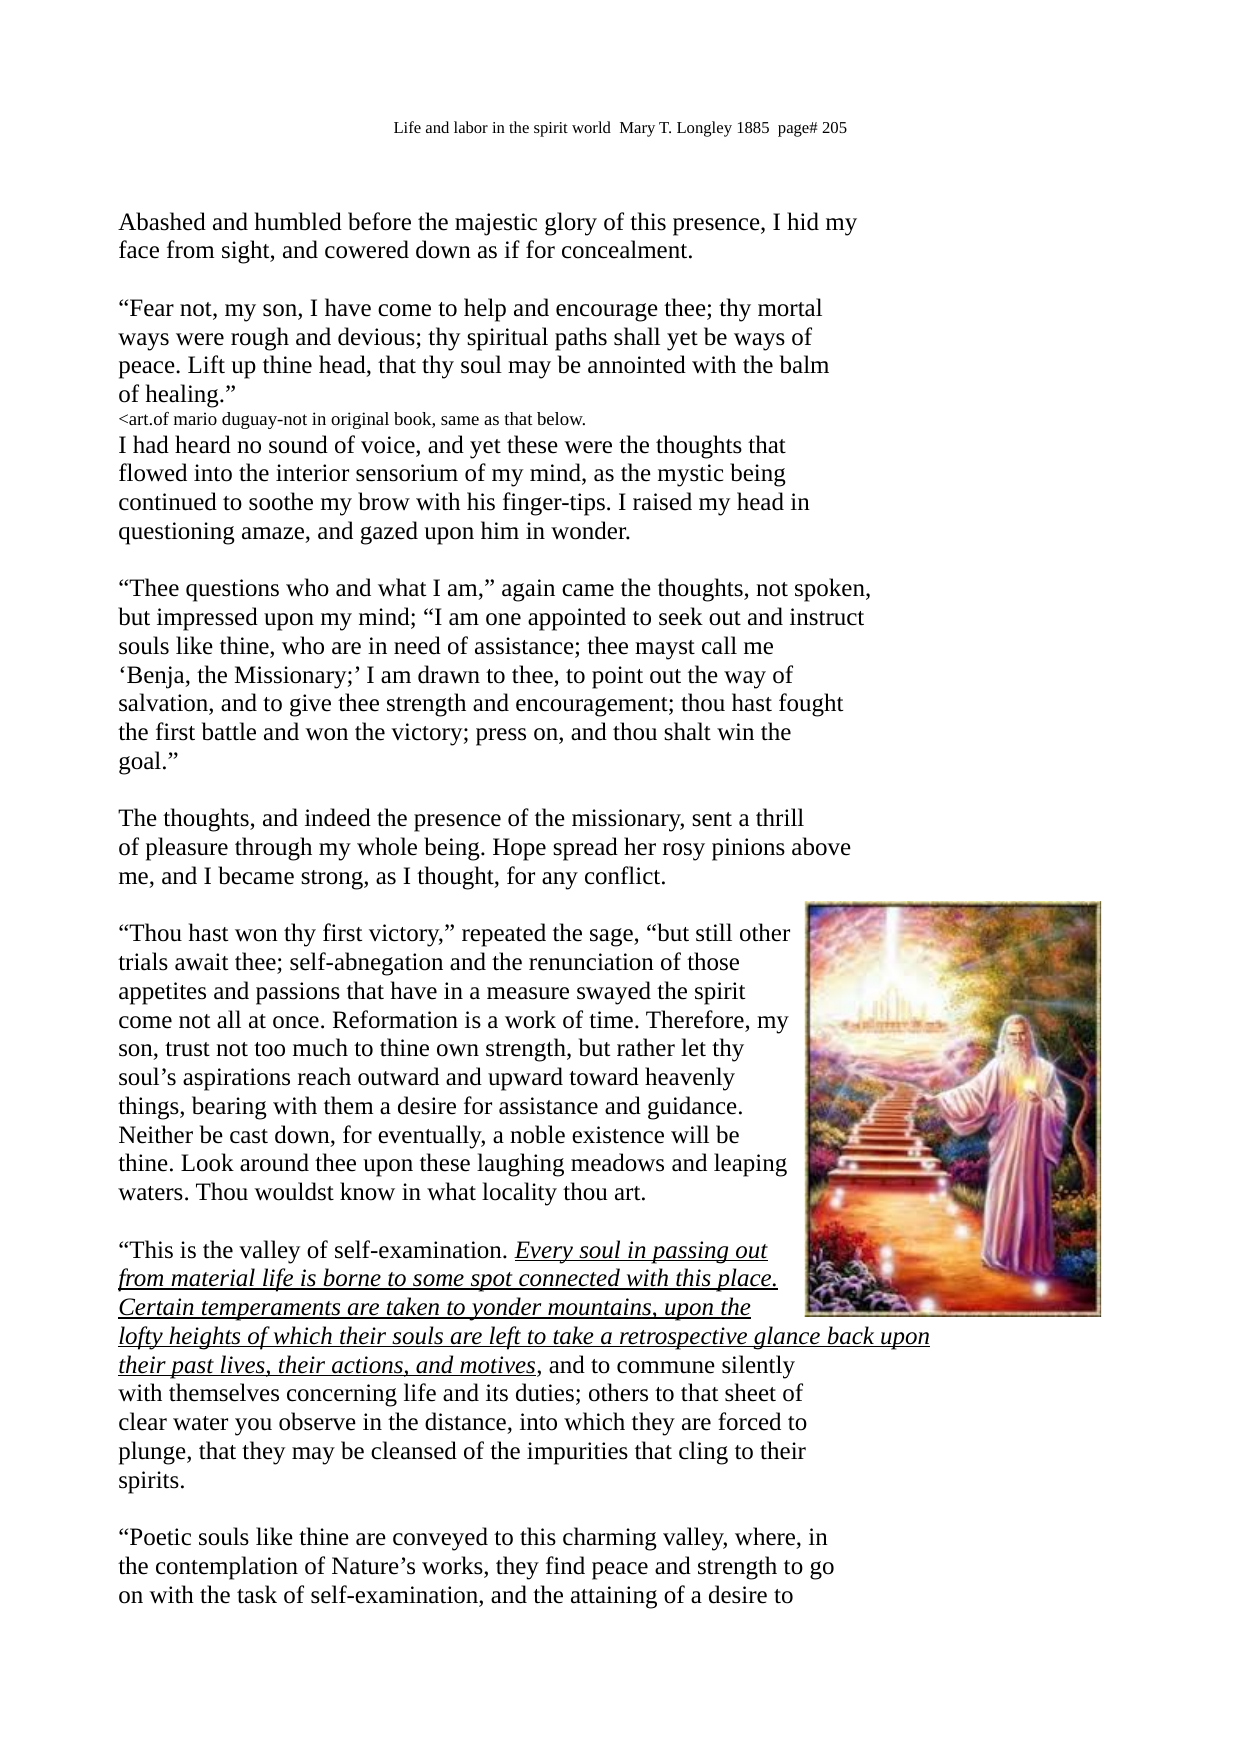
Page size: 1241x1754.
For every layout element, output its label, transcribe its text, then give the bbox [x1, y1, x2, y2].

text salvation, and to give thee strength and encouragement; thou hast fought [118, 688, 1122, 717]
text flowed into the interior sensorium of my mind, as the mystic being [118, 458, 1122, 487]
text peace. Lift up thine head, that thy soul may be annointed with the balm [118, 351, 1122, 379]
text face from sight, and cowered down as if for concealment. [118, 236, 1122, 264]
text The thoughts, and indeed the presence of the missionary, sent a thrill [118, 803, 1122, 832]
text the contemplation of Nature’s works, they find peace and strength to go [118, 1551, 1122, 1580]
text “Thou hast won thy first victory,” repeated the sage, “but still other [118, 918, 804, 947]
text Abashed and humbled before the majestic glory of this presence, I hid my [118, 207, 1122, 236]
text me, and I became strong, as I thought, for any conflict. [118, 861, 1122, 890]
text ‘Benja, the Missionary;’ I am drawn to thee, to point out the way of [118, 660, 1122, 688]
text clear water you observe in the distance, into which they are forced to [118, 1407, 1122, 1436]
text on with the task of self-examination, and the attaining of a desire to [118, 1580, 1122, 1608]
text of pleasure through my whole being. Hope spread her rosy pinions above [118, 832, 1122, 861]
text trials await thee; self-abnegation and the renunciation of those [118, 947, 804, 976]
text the first battle and won the victory; press on, and thou shalt win the [118, 717, 1122, 746]
text questioning amaze, and gazed upon him in wonder. [118, 516, 1122, 545]
text plunge, that they may be cleansed of the impurities that cling to their [118, 1436, 1122, 1465]
text I had heard no sound of voice, and yet these were the thoughts that [118, 430, 1122, 458]
text ways were rough and devious; thy spiritual paths shall yet be ways of [118, 322, 1122, 351]
picture [804, 901, 1102, 1317]
text <art.of mario duguay-not in original book, same as that below. [118, 408, 1122, 430]
text spirits. [118, 1465, 1122, 1493]
text “Fear not, my son, I have come to help and encourage thee; thy mortal [118, 293, 1122, 322]
text “Poetic souls like thine are conveyed to this charming valley, where, in [118, 1522, 1122, 1551]
text with themselves concerning life and its duties; others to that sheet of [118, 1378, 1122, 1407]
text their past lives, their actions, and motives, and to commune silently [118, 1350, 1122, 1378]
text but impressed upon my mind; “I am one appointed to seek out and instruct [118, 602, 1122, 631]
text souls like thine, who are in need of assistance; thee mayst call me [118, 631, 1122, 660]
text goal.” [118, 746, 1122, 775]
text “This is the valley of self-examination. Every soul in passing out from material life is borne to some spot connected with this place. Certain temperaments are taken to yonder mountains, upon the lofty heights of which their souls are left to take a retrospective glance back upon [118, 1235, 1122, 1350]
text “Thee questions who and what I am,” again came the thoughts, not spoken, [118, 573, 1122, 602]
text of healing.” [118, 379, 1122, 408]
text appetites and passions that have in a measure swayed the spirit come not all at once. Reformation is a work of time. Therefore, my son, trust not too much to thine own strength, but rather let thy soul’s aspirations reach outward and upward toward heavenly things, bearing with them a desire for assistance and guidance. Neither be cast down, for eventually, a noble existence will be thine. Look around thee upon these laughing meadows and leaping waters. Thou wouldst know in what locality thou art. [118, 976, 804, 1206]
text continued to soothe my brow with his finger-tips. I raised my head in [118, 487, 1122, 516]
